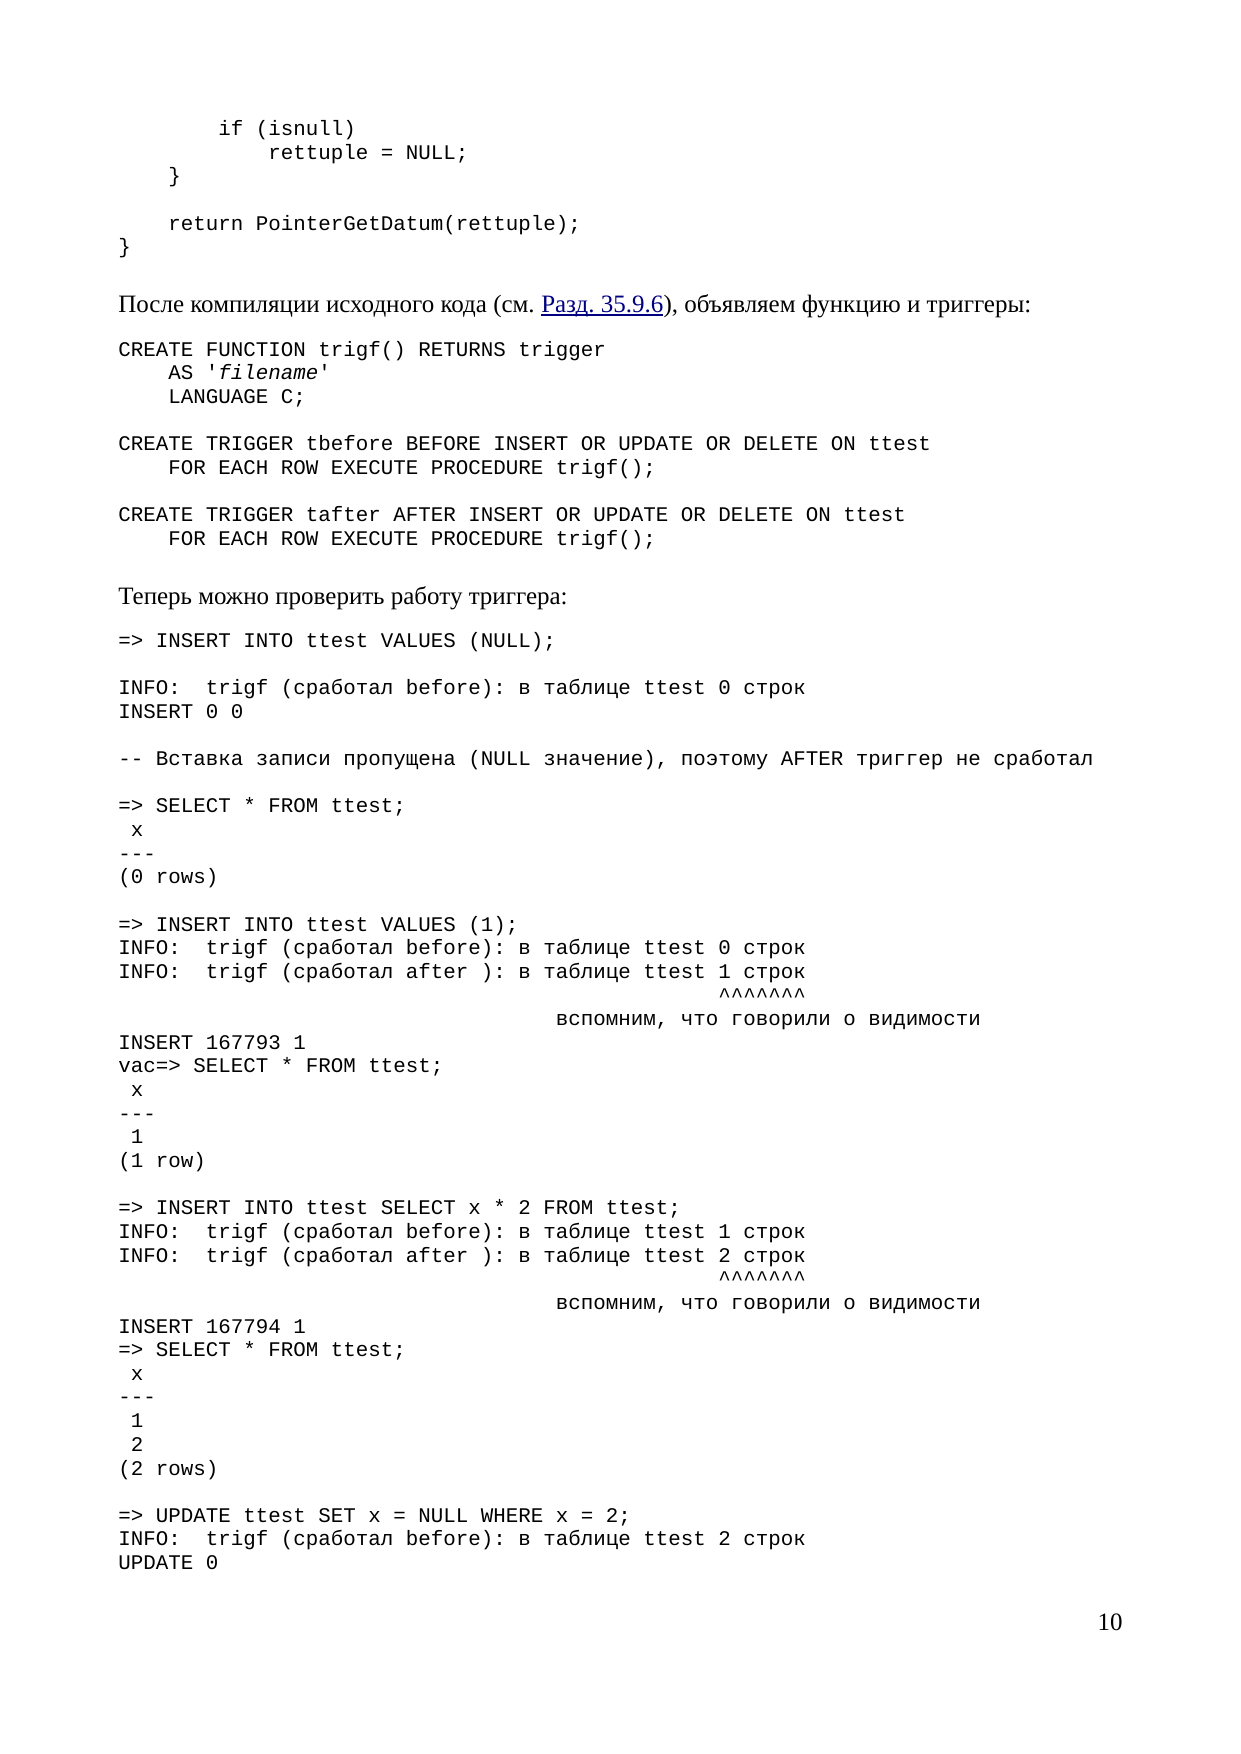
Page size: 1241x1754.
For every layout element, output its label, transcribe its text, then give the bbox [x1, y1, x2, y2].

text INFO: trigf (сработал before): в таблице ttest 2 строк [118, 1528, 1122, 1552]
text вспомним, что говорили о видимости [118, 1292, 1122, 1316]
text => UPDATE ttest SET x = NULL WHERE x = 2; [118, 1505, 1122, 1528]
text => INSERT INTO ttest SELECT x * 2 FROM ttest; [118, 1197, 1122, 1221]
text 1 [118, 1126, 1122, 1150]
text INFO: trigf (сработал after ): в таблице ttest 1 строк [118, 961, 1122, 984]
text 2 [118, 1434, 1122, 1457]
text } [118, 236, 1122, 260]
text rettuple = NULL; [118, 142, 1122, 165]
text После компиляции исходного кода (см. Разд. 35.9.6), объявляем функцию и триггеры: [118, 289, 1122, 318]
text LANGUAGE C; [118, 386, 1122, 409]
text --- [118, 843, 1122, 866]
text CREATE FUNCTION trigf() RETURNS trigger [118, 338, 1122, 362]
text UPDATE 0 [118, 1552, 1122, 1576]
text => INSERT INTO ttest VALUES (1); [118, 914, 1122, 937]
text --- [118, 1103, 1122, 1126]
text INFO: trigf (сработал before): в таблице ttest 0 строк [118, 937, 1122, 961]
text 1 [118, 1410, 1122, 1434]
text вспомним, что говорили о видимости [118, 1008, 1122, 1032]
text return PointerGetDatum(rettuple); [118, 213, 1122, 236]
text FOR EACH ROW EXECUTE PROCEDURE trigf(); [118, 528, 1122, 551]
text FOR EACH ROW EXECUTE PROCEDURE trigf(); [118, 457, 1122, 480]
text CREATE TRIGGER tafter AFTER INSERT OR UPDATE OR DELETE ON ttest [118, 504, 1122, 528]
text Теперь можно проверить работу триггера: [118, 581, 1122, 609]
text AS 'filename' [118, 362, 1122, 386]
text => SELECT * FROM ttest; [118, 795, 1122, 819]
text INSERT 167793 1 [118, 1032, 1122, 1056]
text (2 rows) [118, 1457, 1122, 1481]
text INFO: trigf (сработал after ): в таблице ttest 2 строк [118, 1245, 1122, 1268]
text INFO: trigf (сработал before): в таблице ttest 1 строк [118, 1221, 1122, 1245]
text x [118, 1079, 1122, 1103]
text => INSERT INTO ttest VALUES (NULL); [118, 630, 1122, 653]
text x [118, 819, 1122, 843]
text (1 row) [118, 1150, 1122, 1174]
text x [118, 1363, 1122, 1387]
text INFO: trigf (сработал before): в таблице ttest 0 строк [118, 677, 1122, 701]
text => SELECT * FROM ttest; [118, 1339, 1122, 1363]
text vac=> SELECT * FROM ttest; [118, 1056, 1122, 1079]
text CREATE TRIGGER tbefore BEFORE INSERT OR UPDATE OR DELETE ON ttest [118, 433, 1122, 457]
text ^^^^^^^ [118, 1268, 1122, 1292]
text (0 rows) [118, 866, 1122, 890]
text ^^^^^^^ [118, 984, 1122, 1008]
text INSERT 167794 1 [118, 1316, 1122, 1339]
text --- [118, 1387, 1122, 1410]
text -- Вставка записи пропущена (NULL значение), поэтому AFTER триггер не сработал [118, 748, 1122, 772]
text if (isnull) [118, 118, 1122, 142]
text INSERT 0 0 [118, 701, 1122, 724]
text } [118, 165, 1122, 189]
